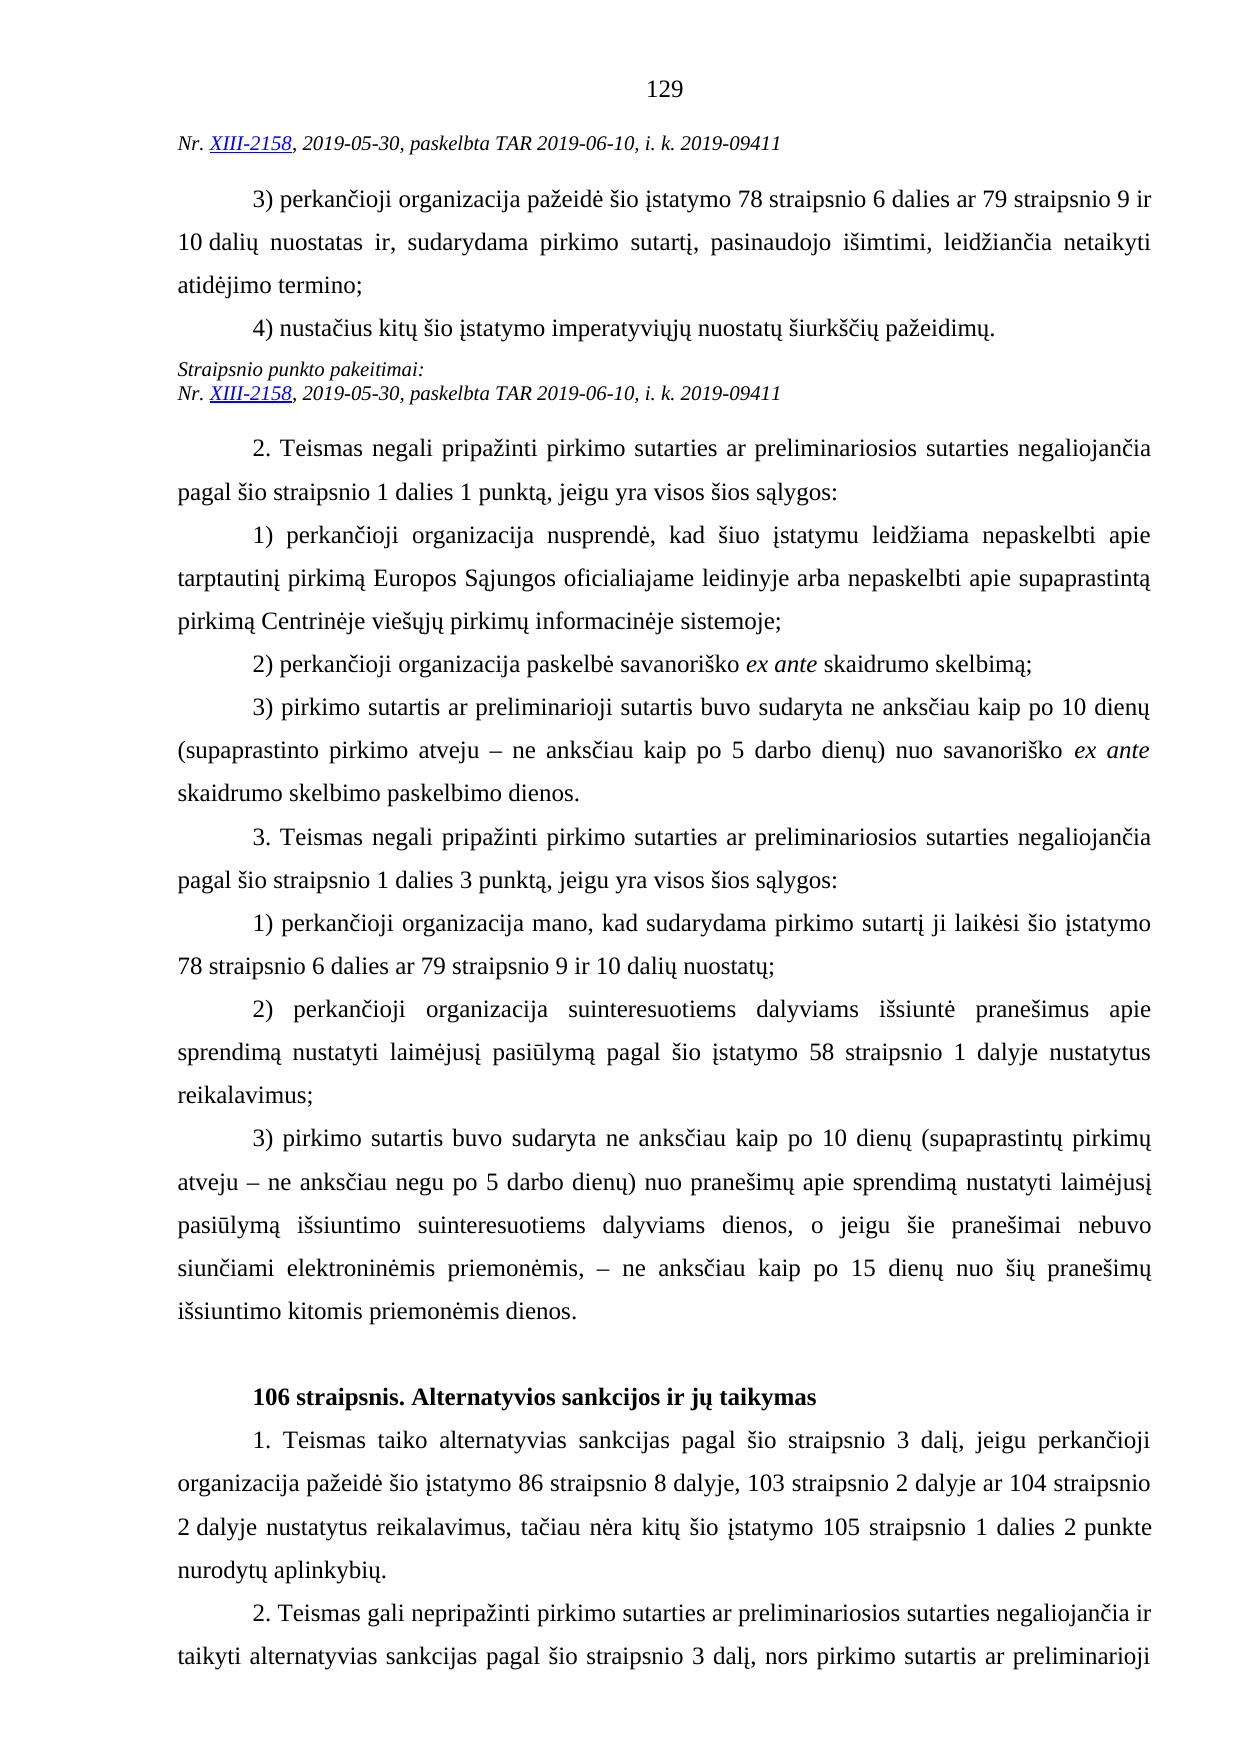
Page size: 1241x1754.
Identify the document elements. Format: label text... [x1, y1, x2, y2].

text 3. Teismas negali pripažinti pirkimo sutarties ar preliminariosios sutarties negaliojančia pagal šio straipsnio 1 dalies 3 punktą, jeigu yra visos šios sąlygos: [177, 822, 1152, 893]
text Nr. XIII-2158, 2019-05-30, paskelbta TAR 2019-06-10, i. k. 2019-09411 [177, 381, 1152, 405]
text 2. Teismas gali nepripažinti pirkimo sutarties ar preliminariosios sutarties negaliojančia ir taikyti alternatyvias sankcijas pagal šio straipsnio 3 dalį, nors pirkimo sutartis ar preliminarioji [177, 1598, 1152, 1670]
text 106 straipsnis. Alternatyvios sankcijos ir jų taikymas [177, 1382, 1152, 1411]
text 3) pirkimo sutartis ar preliminarioji sutartis buvo sudaryta ne anksčiau kaip po 10 dienų (supaprastinto pirkimo atveju – ne anksčiau kaip po 5 darbo dienų) nuo savanoriško ex ante skaidrumo skelbimo paskelbimo dienos. [177, 692, 1152, 807]
text Nr. XIII-2158, 2019-05-30, paskelbta TAR 2019-06-10, i. k. 2019-09411 [177, 131, 1152, 155]
text 2) perkančioji organizacija suinteresuotiems dalyviams išsiuntė pranešimus apie sprendimą nustatyti laimėjusį pasiūlymą pagal šio įstatymo 58 straipsnio 1 dalyje nustatytus reikalavimus; [177, 994, 1152, 1109]
text 2) perkančioji organizacija paskelbė savanoriško ex ante skaidrumo skelbimą; [177, 649, 1152, 678]
text 1. Teismas taiko alternatyvias sankcijas pagal šio straipsnio 3 dalį, jeigu perkančioji organizacija pažeidė šio įstatymo 86 straipsnio 8 dalyje, 103 straipsnio 2 dalyje ar 104 straipsnio 2 dalyje nustatytus reikalavimus, tačiau nėra kitų šio įstatymo 105 straipsnio 1 dalies 2 punkte nurodytų aplinkybių. [177, 1425, 1152, 1583]
text 2. Teismas negali pripažinti pirkimo sutarties ar preliminariosios sutarties negaliojančia pagal šio straipsnio 1 dalies 1 punktą, jeigu yra visos šios sąlygos: [177, 433, 1152, 505]
text Straipsnio punkto pakeitimai: [177, 357, 1152, 381]
text 3) perkančioji organizacija pažeidė šio įstatymo 78 straipsnio 6 dalies ar 79 straipsnio 9 ir 10 dalių nuostatas ir, sudarydama pirkimo sutartį, pasinaudojo išimtimi, leidžiančia netaikyti atidėjimo termino; [177, 184, 1152, 299]
text 1) perkančioji organizacija nusprendė, kad šiuo įstatymu leidžiama nepaskelbti apie tarptautinį pirkimą Europos Sąjungos oficialiajame leidinyje arba nepaskelbti apie supaprastintą pirkimą Centrinėje viešųjų pirkimų informacinėje sistemoje; [177, 520, 1152, 635]
text 1) perkančioji organizacija mano, kad sudarydama pirkimo sutartį ji laikėsi šio įstatymo 78 straipsnio 6 dalies ar 79 straipsnio 9 ir 10 dalių nuostatų; [177, 908, 1152, 980]
text 3) pirkimo sutartis buvo sudaryta ne anksčiau kaip po 10 dienų (supaprastintų pirkimų atveju – ne anksčiau negu po 5 darbo dienų) nuo pranešimų apie sprendimą nustatyti laimėjusį pasiūlymą išsiuntimo suinteresuotiems dalyviams dienos, o jeigu šie pranešimai nebuvo siunčiami elektroninėmis priemonėmis, – ne anksčiau kaip po 15 dienų nuo šių pranešimų išsiuntimo kitomis priemonėmis dienos. [177, 1123, 1152, 1325]
text 4) nustačius kitų šio įstatymo imperatyviųjų nuostatų šiurkščių pažeidimų. [177, 313, 1152, 342]
